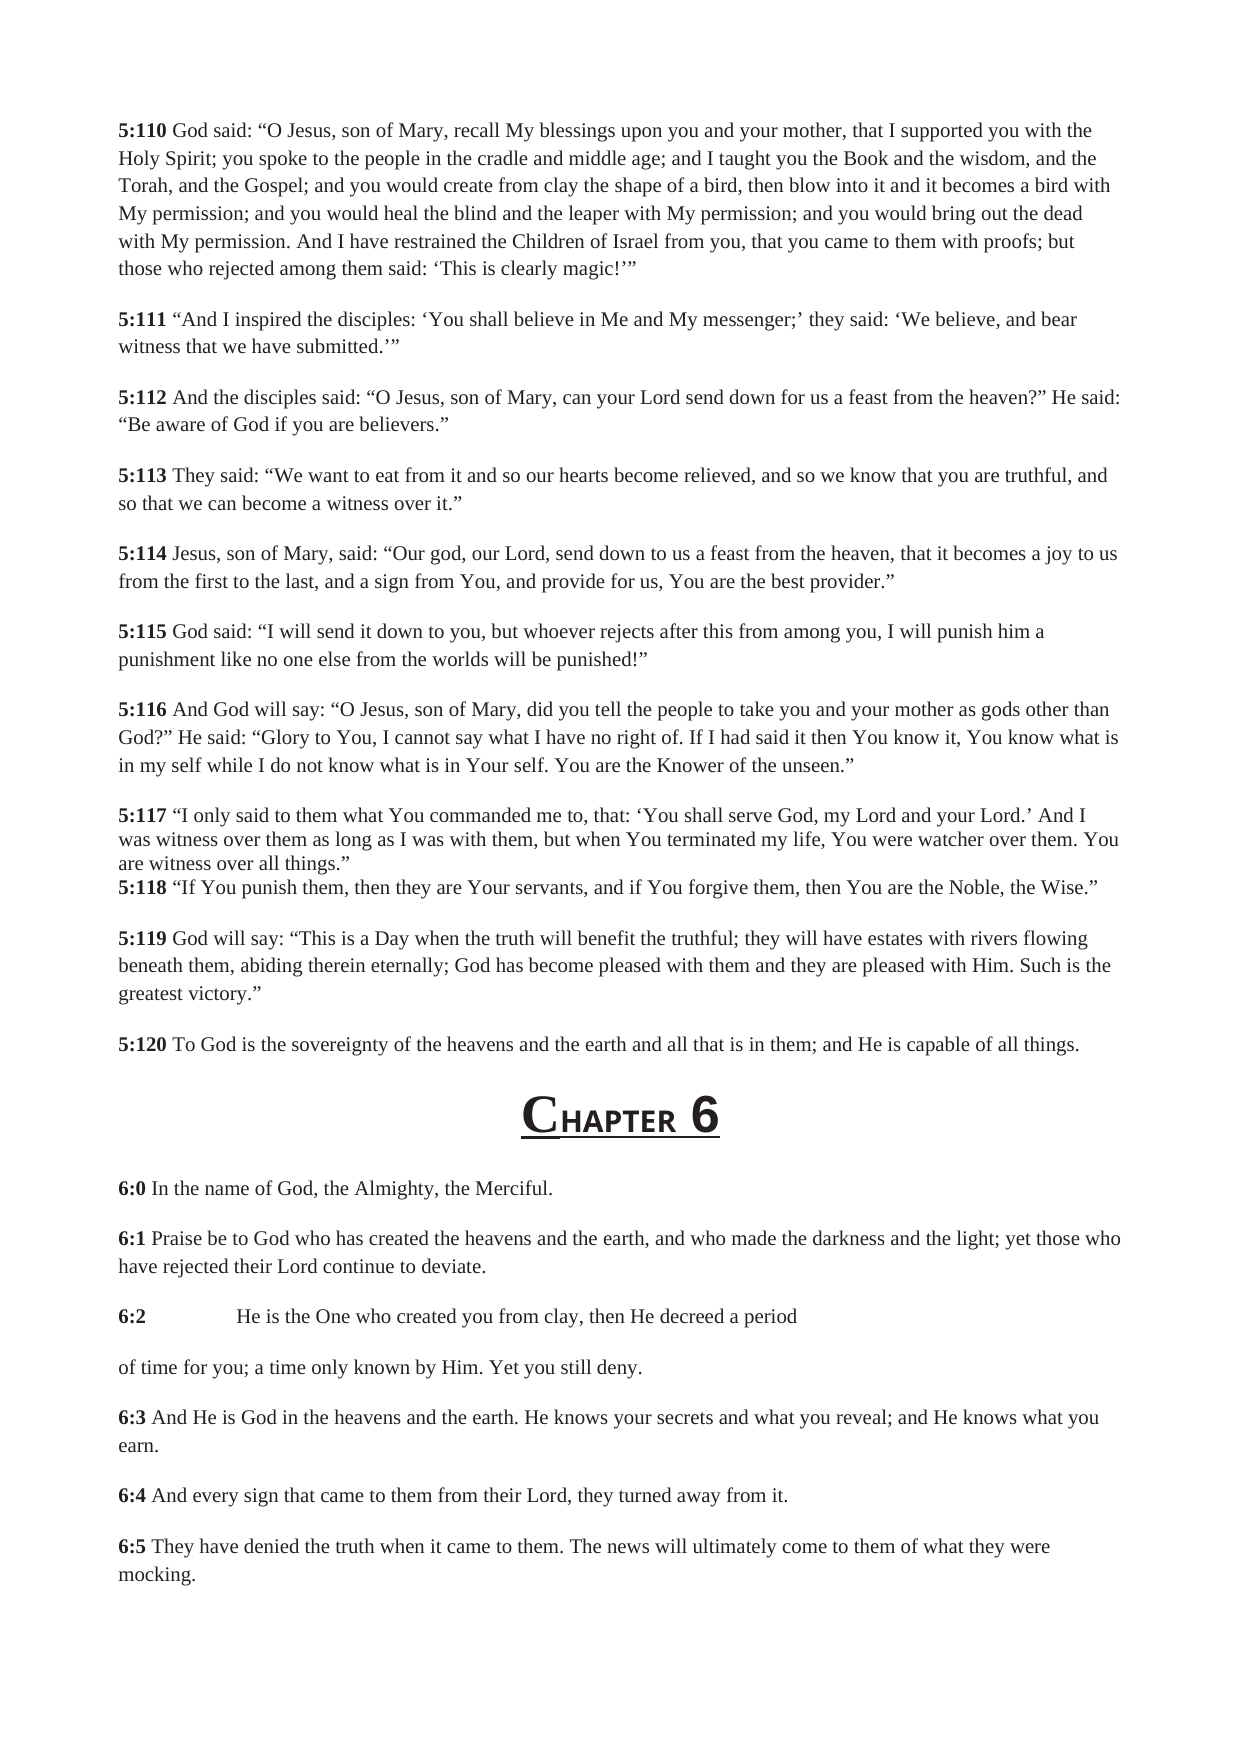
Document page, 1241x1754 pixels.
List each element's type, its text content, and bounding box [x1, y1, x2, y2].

text 5:113 They said: “We want to eat from it and so our hearts become relieved, and so we know that you are truthful, and so that we can become a witness over it.” [118, 463, 1122, 514]
text 5:116 And God will say: “O Jesus, son of Mary, did you tell the people to take you and your mother as gods other than God?” He said: “Glory to You, I cannot say what I have no right of. If I had said it then You know it, You know what is in my self while I do not know what is in Your self. You are the Knower of the unseen.” [118, 697, 1122, 777]
text 6:3 And He is God in the heavens and the earth. He knows your secrets and what you reveal; and He knows what you earn. [118, 1405, 1122, 1457]
text 5:118 “If You punish them, then they are Your servants, and if You forgive them, then You are the Noble, the Wise.” [118, 875, 1122, 899]
text 5:110 God said: “O Jesus, son of Mary, recall My blessings upon you and your mother, that I supported you with the Holy Spirit; you spoke to the people in the cradle and middle age; and I taught you the Book and the wisdom, and the Torah, and the Gospel; and you would create from clay the shape of a bird, then blow into it and it becomes a bird with My permission; and you would heal the blind and the leaper with My permission; and you would bring out the dead with My permission. And I have restrained the Children of Israel from you, that you came to them with proofs; but those who rejected among them said: ‘This is clearly magic!’” [118, 118, 1122, 280]
text 6:5 They have denied the truth when it came to them. The news will ultimately come to them of what they were mocking. [118, 1534, 1122, 1586]
text 5:120 To God is the sovereignty of the heavens and the earth and all that is in them; and He is capable of all things. [118, 1031, 1122, 1056]
text 5:117 “I only said to them what You commanded me to, that: ‘You shall serve God, my Lord and your Lord.’ And I was witness over them as long as I was with them, but when You terminated my life, You were watcher over them. You are witness over all things.” [118, 803, 1122, 875]
text 5:115 God said: “I will send it down to you, but whoever rejects after this from among you, I will punish him a punishment like no one else from the worlds will be punished!” [118, 619, 1122, 671]
text Chapter 6 [118, 1082, 1122, 1144]
text 5:112 And the disciples said: “O Jesus, son of Mary, can your Lord send down for us a feast from the heaven?” He said: “Be aware of God if you are believers.” [118, 385, 1122, 436]
text 5:119 God will say: “This is a Day when the truth will benefit the truthful; they will have estates with rivers flowing beneath them, abiding therein eternally; God has become pleased with them and they are pleased with Him. Such is the greatest victory.” [118, 926, 1122, 1005]
text 6:0 In the name of God, the Almighty, the Merciful. [118, 1176, 1122, 1199]
text of time for you; a time only known by Him. Yet you still deny. [118, 1355, 1122, 1379]
text 5:111 “And I inspired the disciples: ‘You shall believe in Me and My messenger;’ they said: ‘We believe, and bear witness that we have submitted.’” [118, 307, 1122, 358]
text 6:1 Praise be to God who has created the heavens and the earth, and who made the darkness and the light; yet those who have rejected their Lord continue to deviate. [118, 1226, 1122, 1278]
text 6:2 He is the One who created you from clay, then He decreed a period [118, 1304, 1122, 1328]
text 6:4 And every sign that came to them from their Lord, they turned away from it. [118, 1483, 1122, 1507]
text 5:114 Jesus, son of Mary, said: “Our god, our Lord, send down to us a feast from the heaven, that it becomes a joy to us from the first to the last, and a sign from You, and provide for us, You are the best provider.” [118, 541, 1122, 593]
